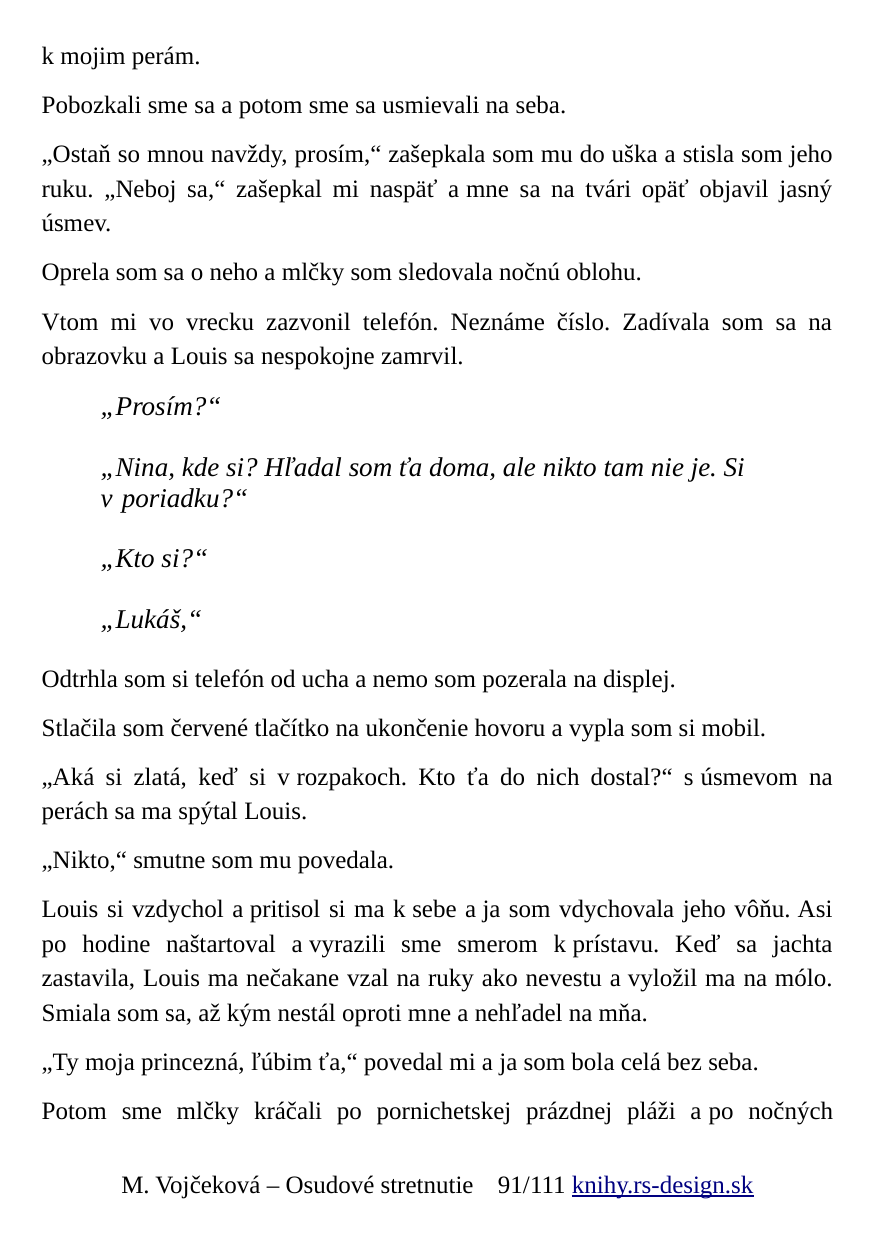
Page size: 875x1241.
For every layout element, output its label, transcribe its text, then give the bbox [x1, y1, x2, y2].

text Odtrhla som si telefón od ucha a nemo som pozerala na displej. [41, 664, 833, 692]
text Louis si vzdychol a pritisol si ma k sebe a ja som vdychovala jeho vôňu. Asi po hodine naštartoval a vyrazili sme smerom k prístavu. Keď sa jachta zastavila, Louis ma nečakane vzal na ruky ako nevestu a vyložil ma na mólo. Smiala som sa, až kým nestál oproti mne a nehľadel na mňa. [41, 894, 833, 1027]
text „Nina, kde si? Hľadal som ťa doma, ale nikto tam nie je. Si v poriadku?“ [100, 451, 774, 513]
text Vtom mi vo vrecku zazvonil telefón. Neznáme číslo. Zadívala som sa na obrazovku a Louis sa nespokojne zamrvil. [41, 307, 833, 370]
text „Nikto,“ smutne som mu povedala. [41, 845, 833, 874]
text „Kto si?“ [100, 542, 774, 574]
text „Prosím?“ [100, 390, 774, 421]
text „Ostaň so mnou navždy, prosím,“ zašepkala som mu do uška a stisla som jeho ruku. „Neboj sa,“ zašepkal mi naspäť a mne sa na tvári opäť objavil jasný úsmev. [41, 139, 833, 237]
text k mojim perám. [41, 41, 833, 70]
text „Aká si zlatá, keď si v rozpakoch. Kto ťa do nich dostal?“ s úsmevom na perách sa ma spýtal Louis. [41, 762, 833, 825]
text „Ty moja princezná, ľúbim ťa,“ povedal mi a ja som bola celá bez seba. [41, 1047, 833, 1076]
text Oprela som sa o neho a mlčky som sledovala nočnú oblohu. [41, 257, 833, 286]
text Potom sme mlčky kráčali po pornichetskej prázdnej pláži a po nočných [41, 1096, 833, 1125]
text Pobozkali sme sa a potom sme sa usmievali na seba. [41, 90, 833, 119]
text „Lukáš,“ [100, 603, 774, 634]
text Stlačila som červené tlačítko na ukončenie hovoru a vypla som si mobil. [41, 713, 833, 742]
